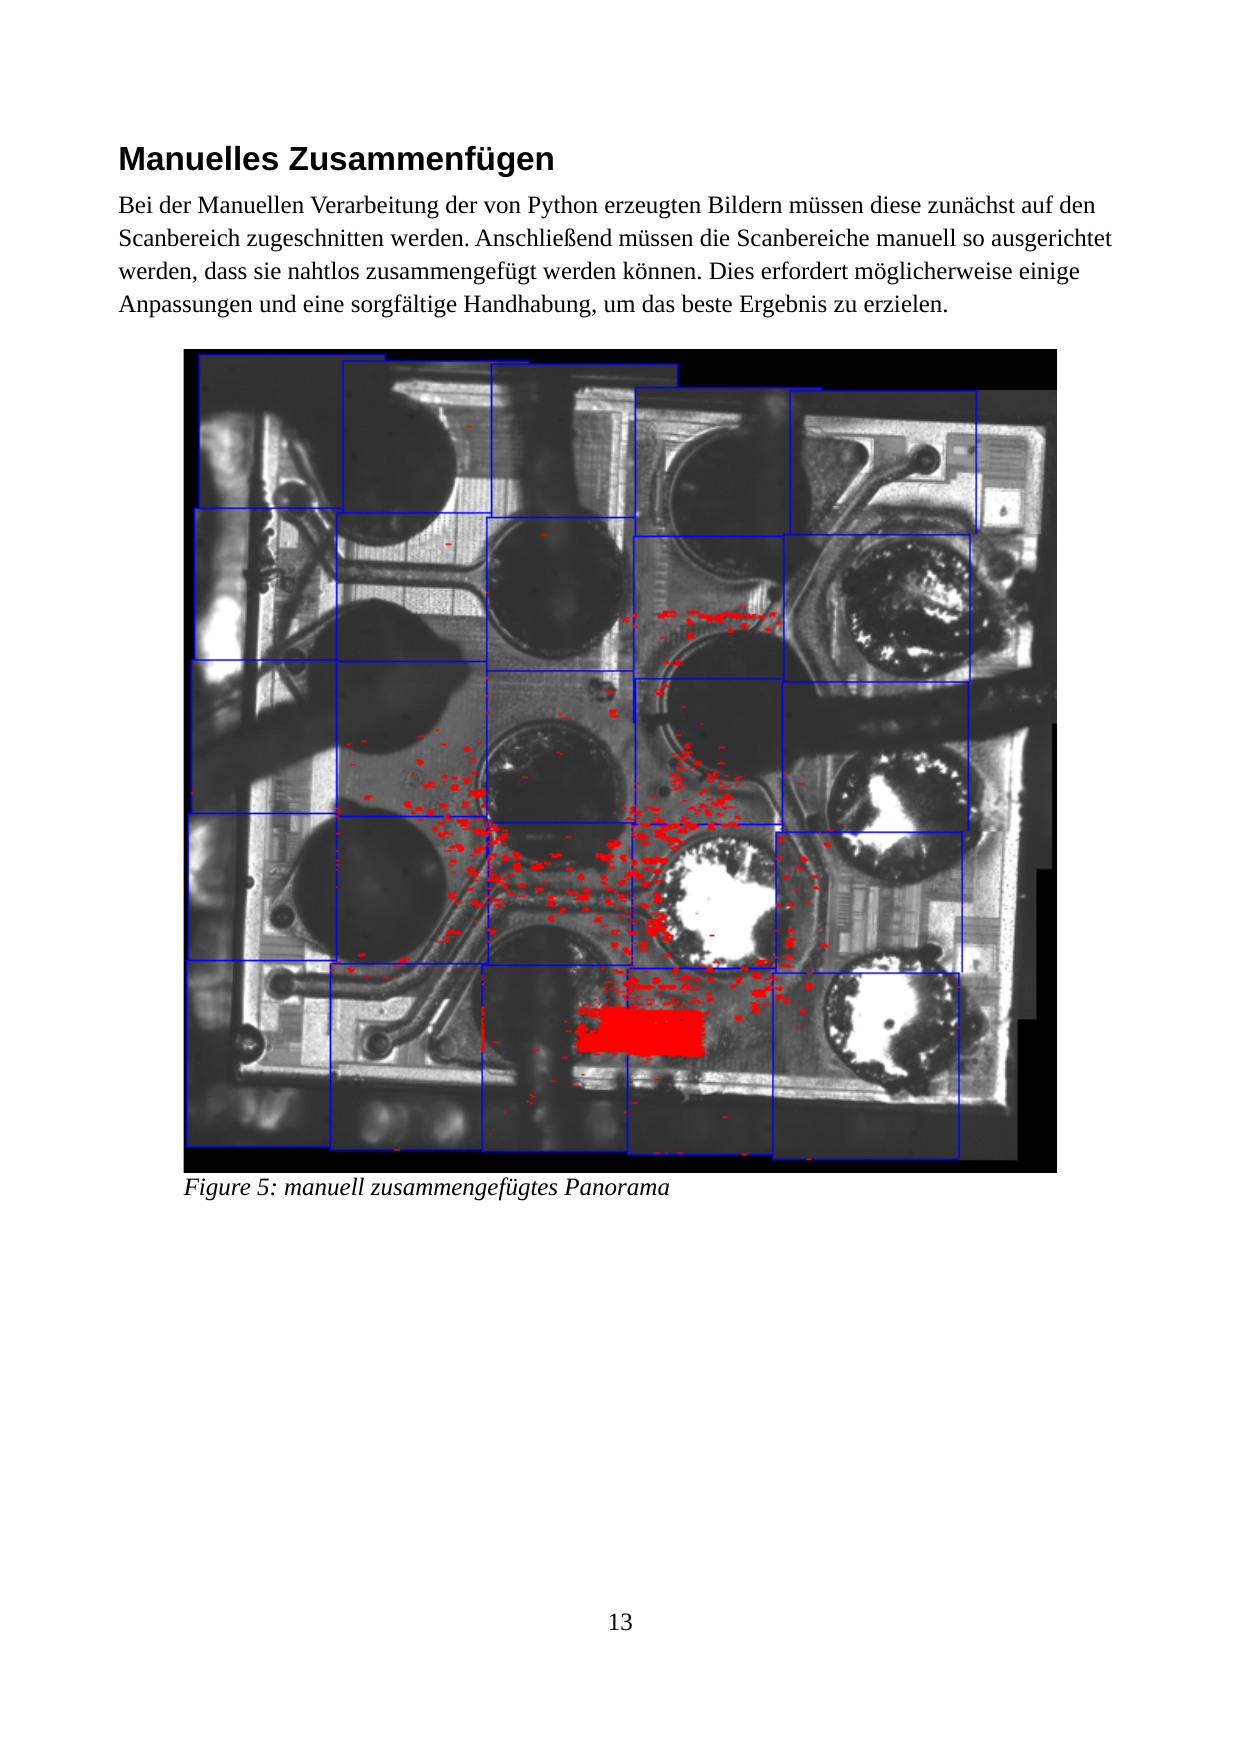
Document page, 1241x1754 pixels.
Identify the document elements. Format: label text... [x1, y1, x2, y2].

subtitle Manuelles Zusammenfügen [118, 139, 1122, 177]
text Bei der Manuellen Verarbeitung der von Python erzeugten Bildern müssen diese zunächst auf den Scanbereich zugeschnitten werden. Anschließend müssen die Scanbereiche manuell so ausgerichtet werden, dass sie nahtlos zusammengefügt werden können. Dies erfordert möglicherweise einige Anpassungen und eine sorgfältige Handhabung, um das beste Ergebnis zu erzielen. [118, 190, 1122, 318]
text Figure 5: manuell zusammengefügtes Panorama [183, 1173, 1057, 1201]
picture [183, 349, 1057, 1173]
